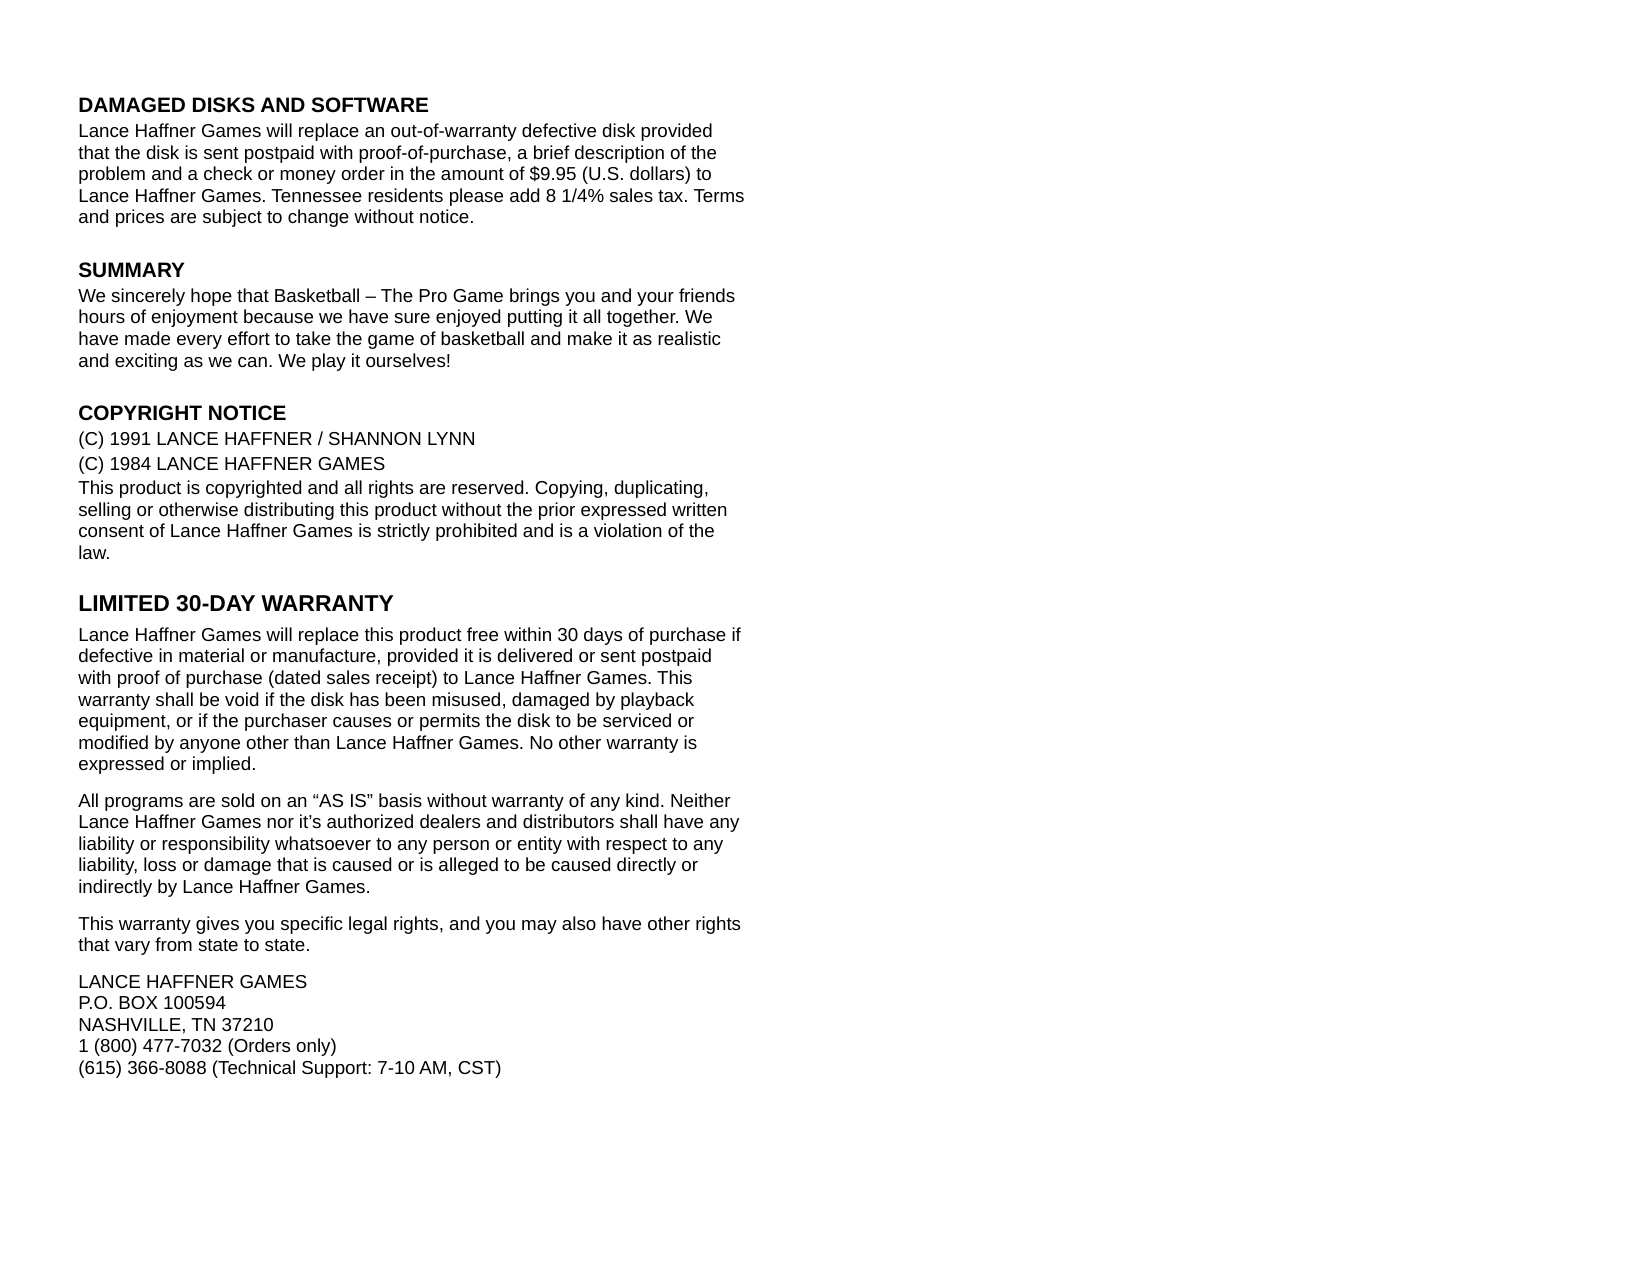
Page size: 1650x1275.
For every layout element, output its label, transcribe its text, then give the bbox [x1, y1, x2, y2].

table_header [748, 75, 815, 1096]
table_header DAMAGED DISKS AND SOFTWARE Lance Haffner Games will replace an out-of-warranty defective disk provided that the disk is sent postpaid with proof-of-purchase, a brief description of the problem and a check or money order in the amount of $9.95 (U.S. dollars) to Lance Haffner Games. Tennessee residents please add 8 1/4% sales tax. Terms and prices are subject to change without notice. SUMMARY We sincerely hope that Basketball – The Pro Game brings you and your friends hours of enjoyment because we have sure enjoyed putting it all together. We have made every effort to take the game of basketball and make it as realistic and exciting as we can. We play it ourselves! COPYRIGHT NOTICE (C) 1991 LANCE HAFFNER / SHANNON LYNN (C) 1984 LANCE HAFFNER GAMES This product is copyrighted and all rights are reserved. Copying, duplicating, selling or otherwise distributing this product without the prior expressed written consent of Lance Haffner Games is strictly prohibited and is a violation of the law. LIMITED 30-DAY WARRANTY Lance Haffner Games will replace this product free within 30 days of purchase if defective in material or manufacture, provided it is delivered or sent postpaid with proof of purchase (dated sales receipt) to Lance Haffner Games. This warranty shall be void if the disk has been misused, damaged by playback equipment, or if the purchaser causes or permits the disk to be serviced or modified by anyone other than Lance Haffner Games. No other warranty is expressed or implied. All programs are sold on an “AS IS” basis without warranty of any kind. Neither Lance Haffner Games nor it’s authorized dealers and distributors shall have any liability or responsibility whatsoever to any person or entity with respect to any liability, loss or damage that is caused or is alleged to be caused directly or indirectly by Lance Haffner Games. This warranty gives you specific legal rights, and you may also have other rights that vary from state to state. LANCE HAFFNER GAMES P.O. BOX 100594 NASHVILLE, TN 37210 1 (800) 477-7032 (Orders only) (615) 366-8088 (Technical Support: 7-10 AM, CST) [75, 75, 748, 1096]
table_header [815, 75, 1490, 1096]
